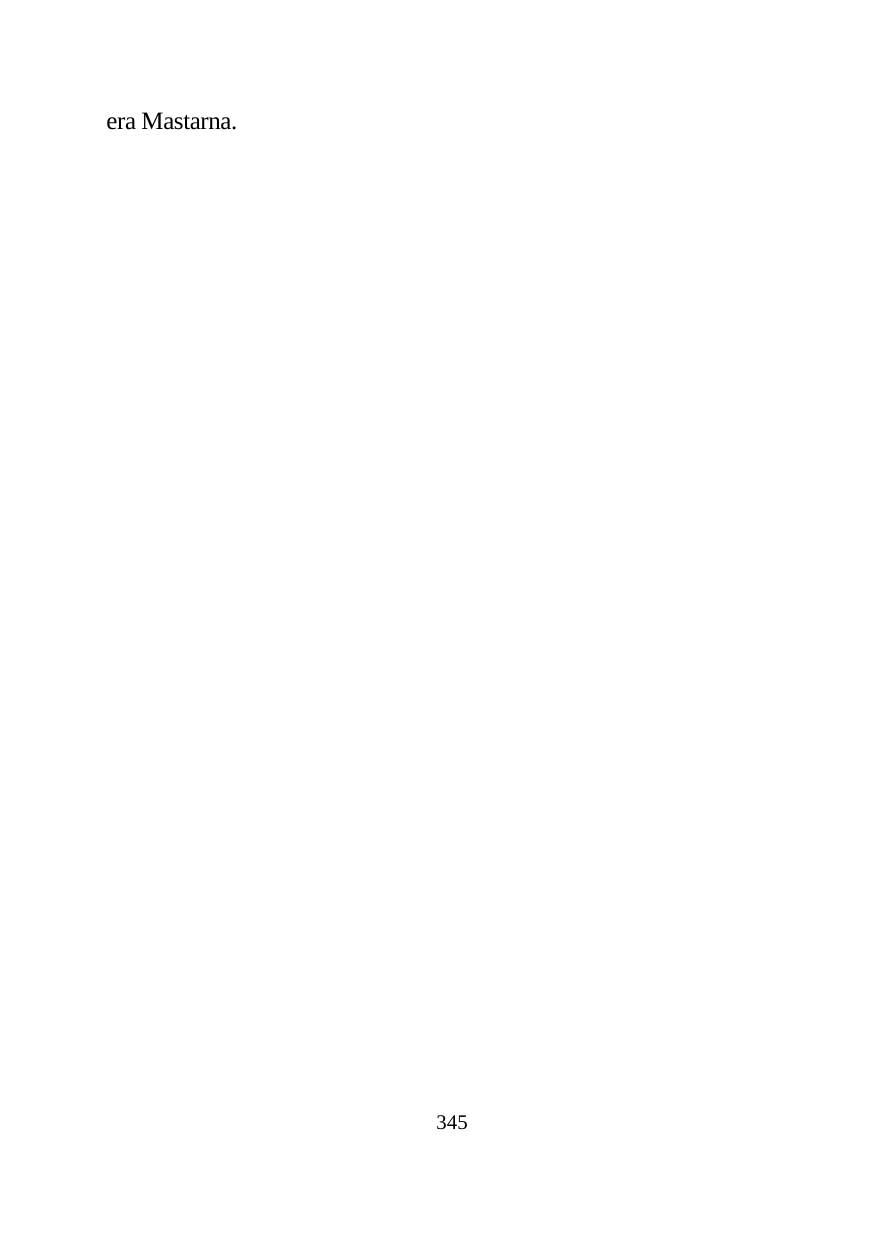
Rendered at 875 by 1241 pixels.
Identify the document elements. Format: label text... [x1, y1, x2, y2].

text era Mastarna. [106, 106, 768, 135]
